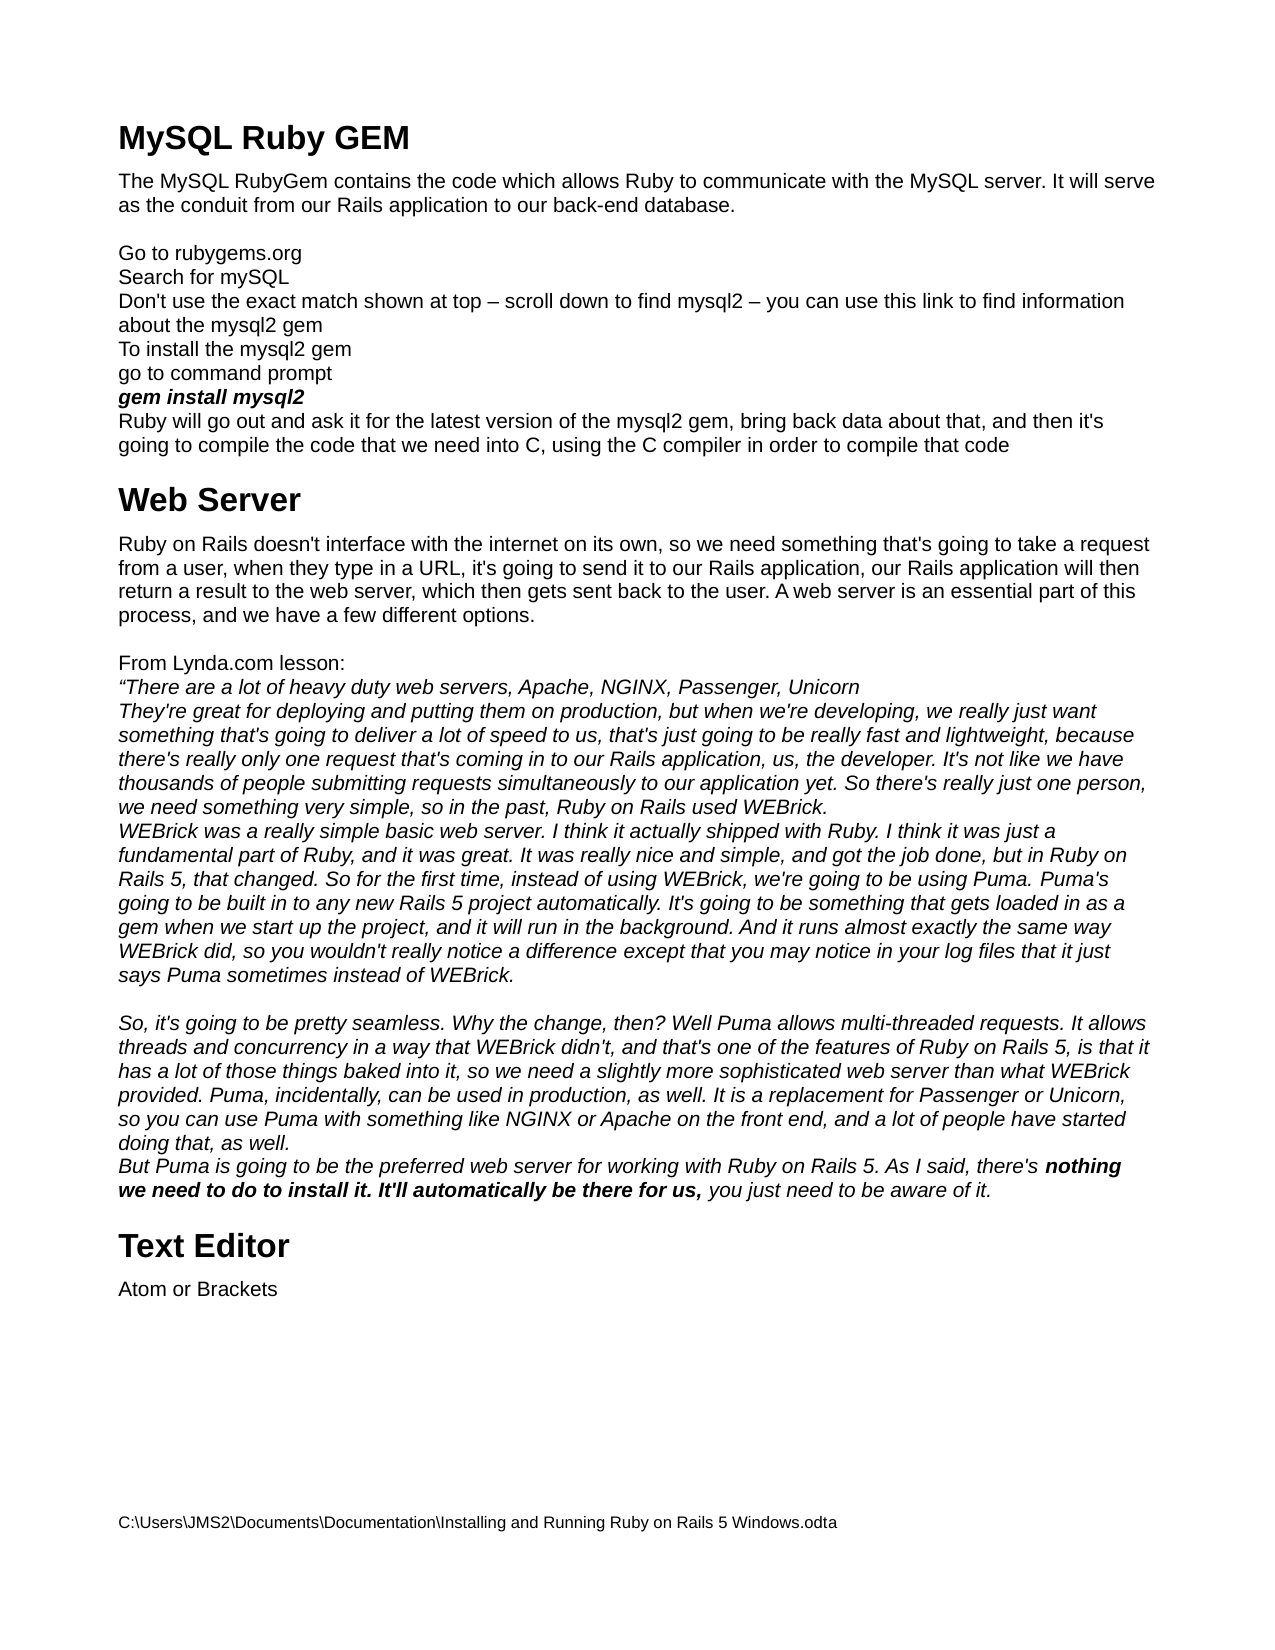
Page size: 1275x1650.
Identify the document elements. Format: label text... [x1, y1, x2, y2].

text WEBrick was a really simple basic web server. I think it actually shipped with Ruby. I think it was just a fundamental part of Ruby, and it was great. It was really nice and simple, and got the job done, but in Ruby on Rails 5, that changed. So for the first time, instead of using WEBrick, we're going to be using Puma. Puma's going to be built in to any new Rails 5 project automatically. It's going to be something that gets loaded in as a gem when we start up the project, and it will run in the background. And it runs almost exactly the same way WEBrick did, so you wouldn't really notice a difference except that you may notice in your log files that it just says Puma sometimes instead of WEBrick. [118, 819, 1157, 987]
text Atom or Brackets [118, 1277, 1157, 1301]
text Don't use the exact match shown at top – scroll down to find mysql2 – you can use this link to find information about the mysql2 gem [118, 289, 1157, 337]
text So, it's going to be pretty seamless. Why the change, then? Well Puma allows multi-threaded requests. It allows threads and concurrency in a way that WEBrick didn't, and that's one of the features of Ruby on Rails 5, is that it has a lot of those things baked into it, so we need a slightly more sophisticated web server than what WEBrick provided. Puma, incidentally, can be used in production, as well. It is a replacement for Passenger or Unicorn, so you can use Puma with something like NGINX or Apache on the front end, and a lot of people have started doing that, as well. [118, 1011, 1157, 1154]
text Ruby on Rails doesn't interface with the internet on its own, so we need something that's going to take a request from a user, when they type in a URL, it's going to send it to our Rails application, our Rails application will then return a result to the web server, which then gets sent back to the user. A web server is an essential part of this process, and we have a few different options. [118, 531, 1157, 627]
text To install the mysql2 gem [118, 337, 1157, 361]
text Go to rubygems.org [118, 241, 1157, 265]
text Search for mySQL [118, 265, 1157, 289]
subtitle Text Editor [118, 1226, 1157, 1265]
text The MySQL RubyGem contains the code which allows Ruby to communicate with the MySQL server. It will serve as the conduit from our Rails application to our back-end database. [118, 169, 1157, 217]
text gem install mysql2 [118, 385, 1157, 409]
text From Lynda.com lesson: [118, 651, 1157, 675]
subtitle Web Server [118, 481, 1157, 519]
text But Puma is going to be the preferred web server for working with Ruby on Rails 5. As I said, there's nothing we need to do to install it. It'll automatically be there for us, you just need to be aware of it. [118, 1154, 1157, 1202]
subtitle MySQL Ruby GEM [118, 118, 1157, 157]
text Ruby will go out and ask it for the latest version of the mysql2 gem, bring back data about that, and then it's going to compile the code that we need into C, using the C compiler in order to compile that code [118, 409, 1157, 457]
text go to command prompt [118, 361, 1157, 385]
text They're great for deploying and putting them on production, but when we're developing, we really just want something that's going to deliver a lot of speed to us, that's just going to be really fast and lightweight, because there's really only one request that's coming in to our Rails application, us, the developer. It's not like we have thousands of people submitting requests simultaneously to our application yet. So there's really just one person, we need something very simple, so in the past, Ruby on Rails used WEBrick. [118, 699, 1157, 819]
text “There are a lot of heavy duty web servers, Apache, NGINX, Passenger, Unicorn [118, 675, 1157, 699]
